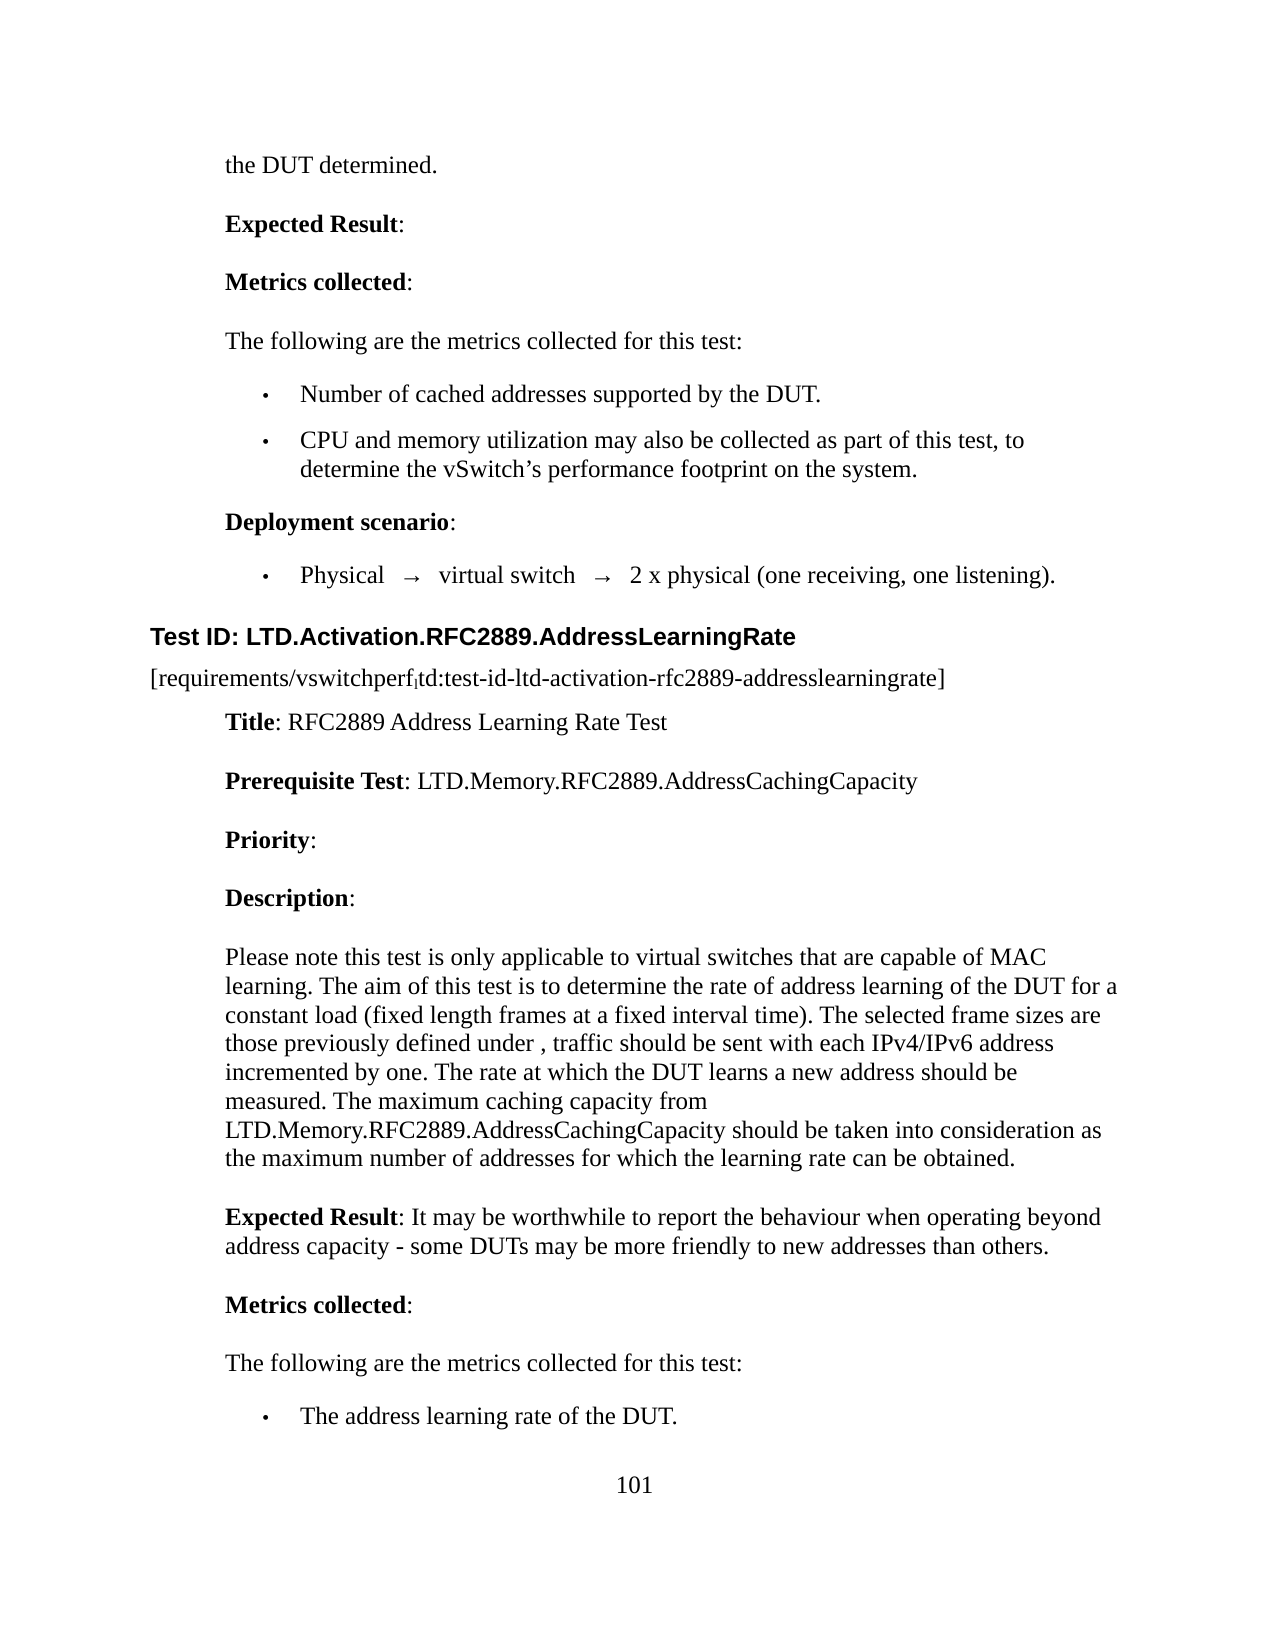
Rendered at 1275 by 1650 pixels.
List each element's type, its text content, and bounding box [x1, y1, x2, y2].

text Title: RFC2889 Address Learning Rate Test [225, 707, 1125, 736]
text the DUT determined. [225, 150, 1125, 179]
text Deployment scenario: [225, 507, 1125, 536]
text Please note this test is only applicable to virtual switches that are capable of MAC learning. The aim of this test is to determine the rate of address learning of the DUT for a constant load (fixed length frames at a fixed interval time). The selected frame sizes are those previously defined under , traffic should be sent with each IPv4/IPv6 address incremented by one. The rate at which the DUT learns a new address should be measured. The maximum caching capacity from LTD.Memory.RFC2889.AddressCachingCapacity should be taken into consideration as the maximum number of addresses for which the learning rate can be obtained. [225, 942, 1125, 1172]
list CPU and memory utilization may also be collected as part of this test, to determine the vSwitch’s performance footprint on the system. [262, 426, 1125, 483]
text Priority: [225, 825, 1125, 853]
text The following are the metrics collected for this test: [225, 326, 1125, 355]
list Physical → virtual switch → 2 x physical (one receiving, one listening). [262, 560, 1125, 588]
list The address learning rate of the DUT. [262, 1401, 1125, 1430]
text Prerequisite Test: LTD.Memory.RFC2889.AddressCachingCapacity [225, 766, 1125, 795]
text Description: [225, 883, 1125, 912]
text [requirements/vswitchperfltd:test-id-ltd-activation-rfc2889-addresslearningrate] [150, 663, 1125, 692]
text Expected Result: [225, 209, 1125, 237]
subtitle Test ID: LTD.Activation.RFC2889.AddressLearningRate [150, 622, 1125, 651]
list Number of cached addresses supported by the DUT. [262, 379, 1125, 408]
text Expected Result: It may be worthwhile to report the behaviour when operating beyond address capacity - some DUTs may be more friendly to new addresses than others. [225, 1202, 1125, 1260]
text The following are the metrics collected for this test: [225, 1348, 1125, 1377]
text Metrics collected: [225, 267, 1125, 296]
text Metrics collected: [225, 1290, 1125, 1318]
